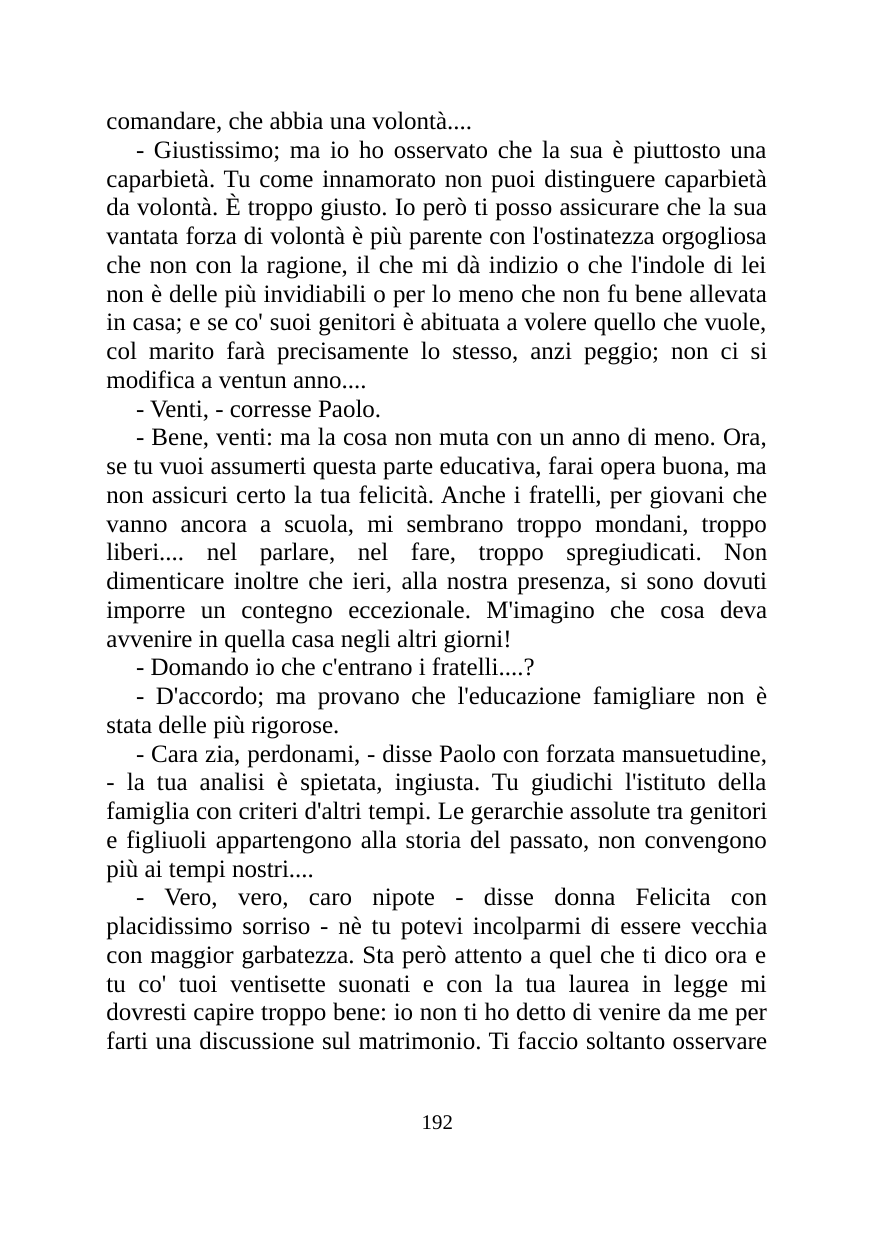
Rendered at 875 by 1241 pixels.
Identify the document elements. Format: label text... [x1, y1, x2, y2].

text - Cara zia, perdonami, - disse Paolo con forzata mansuetudine, - la tua analisi è spietata, ingiusta. Tu giudichi l'istituto della famiglia con criteri d'altri tempi. Le gerarchie assolute tra genitori e figliuoli appartengono alla storia del passato, non convengono più ai tempi nostri.... [106, 739, 768, 882]
text - Bene, venti: ma la cosa non muta con un anno di meno. Ora, se tu vuoi assumerti questa parte educativa, farai opera buona, ma non assicuri certo la tua felicità. Anche i fratelli, per giovani che vanno ancora a scuola, mi sembrano troppo mondani, troppo liberi.... nel parlare, nel fare, troppo spregiudicati. Non dimenticare inoltre che ieri, alla nostra presenza, si sono dovuti imporre un contegno eccezionale. M'imagino che cosa deva avvenire in quella casa negli altri giorni! [106, 422, 768, 652]
text - Giustissimo; ma io ho osservato che la sua è piuttosto una caparbietà. Tu come innamorato non puoi distinguere caparbietà da volontà. È troppo giusto. Io però ti posso assicurare che la sua vantata forza di volontà è più parente con l'ostinatezza orgogliosa che non con la ragione, il che mi dà indizio o che l'indole di lei non è delle più invidiabili o per lo meno che non fu bene allevata in casa; e se co' suoi genitori è abituata a volere quello che vuole, col marito farà precisamente lo stesso, anzi peggio; non ci si modifica a ventun anno.... [106, 135, 768, 394]
text comandare, che abbia una volontà.... [106, 106, 768, 135]
text - Domando io che c'entrano i fratelli....? [106, 652, 768, 681]
text - Venti, - corresse Paolo. [106, 394, 768, 422]
text - D'accordo; ma provano che l'educazione famigliare non è stata delle più rigorose. [106, 681, 768, 739]
text - Vero, vero, caro nipote - disse donna Felicita con placidissimo sorriso - nè tu potevi incolparmi di essere vecchia con maggior garbatezza. Sta però attento a quel che ti dico ora e tu co' tuoi ventisette suonati e con la tua laurea in legge mi dovresti capire troppo bene: io non ti ho detto di venire da me per farti una discussione sul matrimonio. Ti faccio soltanto osservare [106, 882, 768, 1055]
